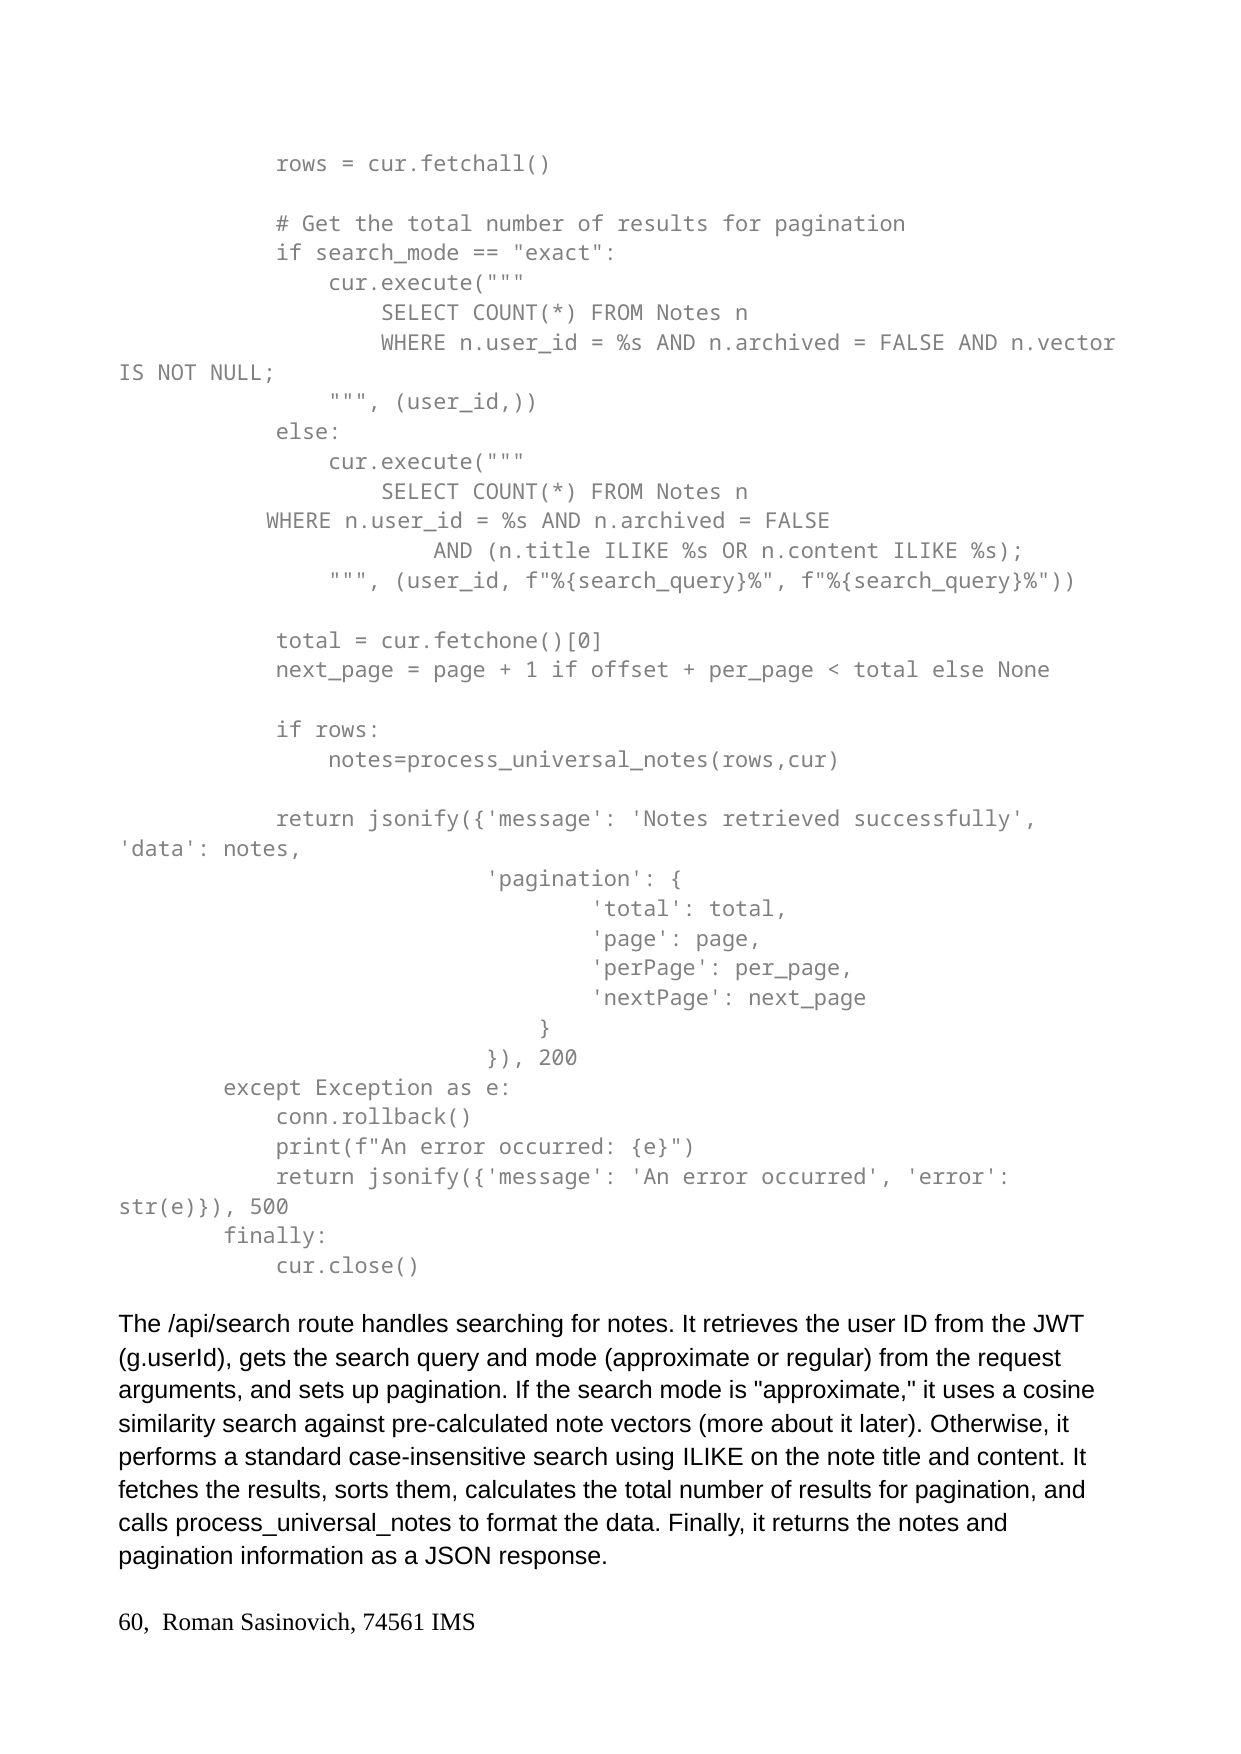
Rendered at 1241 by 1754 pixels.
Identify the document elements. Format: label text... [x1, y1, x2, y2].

text The /api/search route handles searching for notes. It retrieves the user ID from the JWT (g.userId), gets the search query and mode (approximate or regular) from the request arguments, and sets up pagination. If the search mode is "approximate," it uses a cosine similarity search against pre-calculated note vectors (more about it later). Otherwise, it performs a standard case-insensitive search using ILIKE on the note title and content. It fetches the results, sorts them, calculates the total number of results for pagination, and calls process_universal_notes to format the data. Finally, it returns the notes and pagination information as a JSON response. [118, 1309, 1122, 1569]
text 'pagination': { [118, 863, 1122, 893]
text rows = cur.fetchall() # Get the total number of results for pagination if search_mode == "exact": cur.execute(""" SELECT COUNT(*) FROM Notes n WHERE n.user_id = %s AND n.archived = FALSE AND n.vector IS NOT NULL; """, (user_id,)) else: cur.execute(""" SELECT COUNT(*) FROM Notes n WHERE n.user_id = %s AND n.archived = FALSE [118, 118, 1122, 535]
text 'page': page, [118, 922, 1122, 952]
text notes=process_universal_notes(rows,cur) [118, 744, 1122, 773]
text return jsonify({'message': 'An error occurred', 'error': str(e)}), 500 [118, 1161, 1122, 1220]
text 'nextPage': next_page [118, 982, 1122, 1012]
text """, (user_id, f"%{search_query}%", f"%{search_query}%")) [118, 565, 1122, 595]
text conn.rollback() [118, 1101, 1122, 1131]
text next_page = page + 1 if offset + per_page < total else None [118, 654, 1122, 684]
text finally: [118, 1220, 1122, 1250]
text cur.close() [118, 1250, 1122, 1280]
text 'total': total, [118, 893, 1122, 922]
text } [118, 1012, 1122, 1042]
text total = cur.fetchone()[0] [118, 624, 1122, 654]
text AND (n.title ILIKE %s OR n.content ILIKE %s); [118, 535, 1122, 565]
text return jsonify({'message': 'Notes retrieved successfully', 'data': notes, [118, 803, 1122, 863]
text }), 200 [118, 1042, 1122, 1071]
text print(f"An error occurred: {e}") [118, 1131, 1122, 1161]
text 'perPage': per_page, [118, 952, 1122, 982]
text if rows: [118, 714, 1122, 744]
text except Exception as e: [118, 1071, 1122, 1101]
